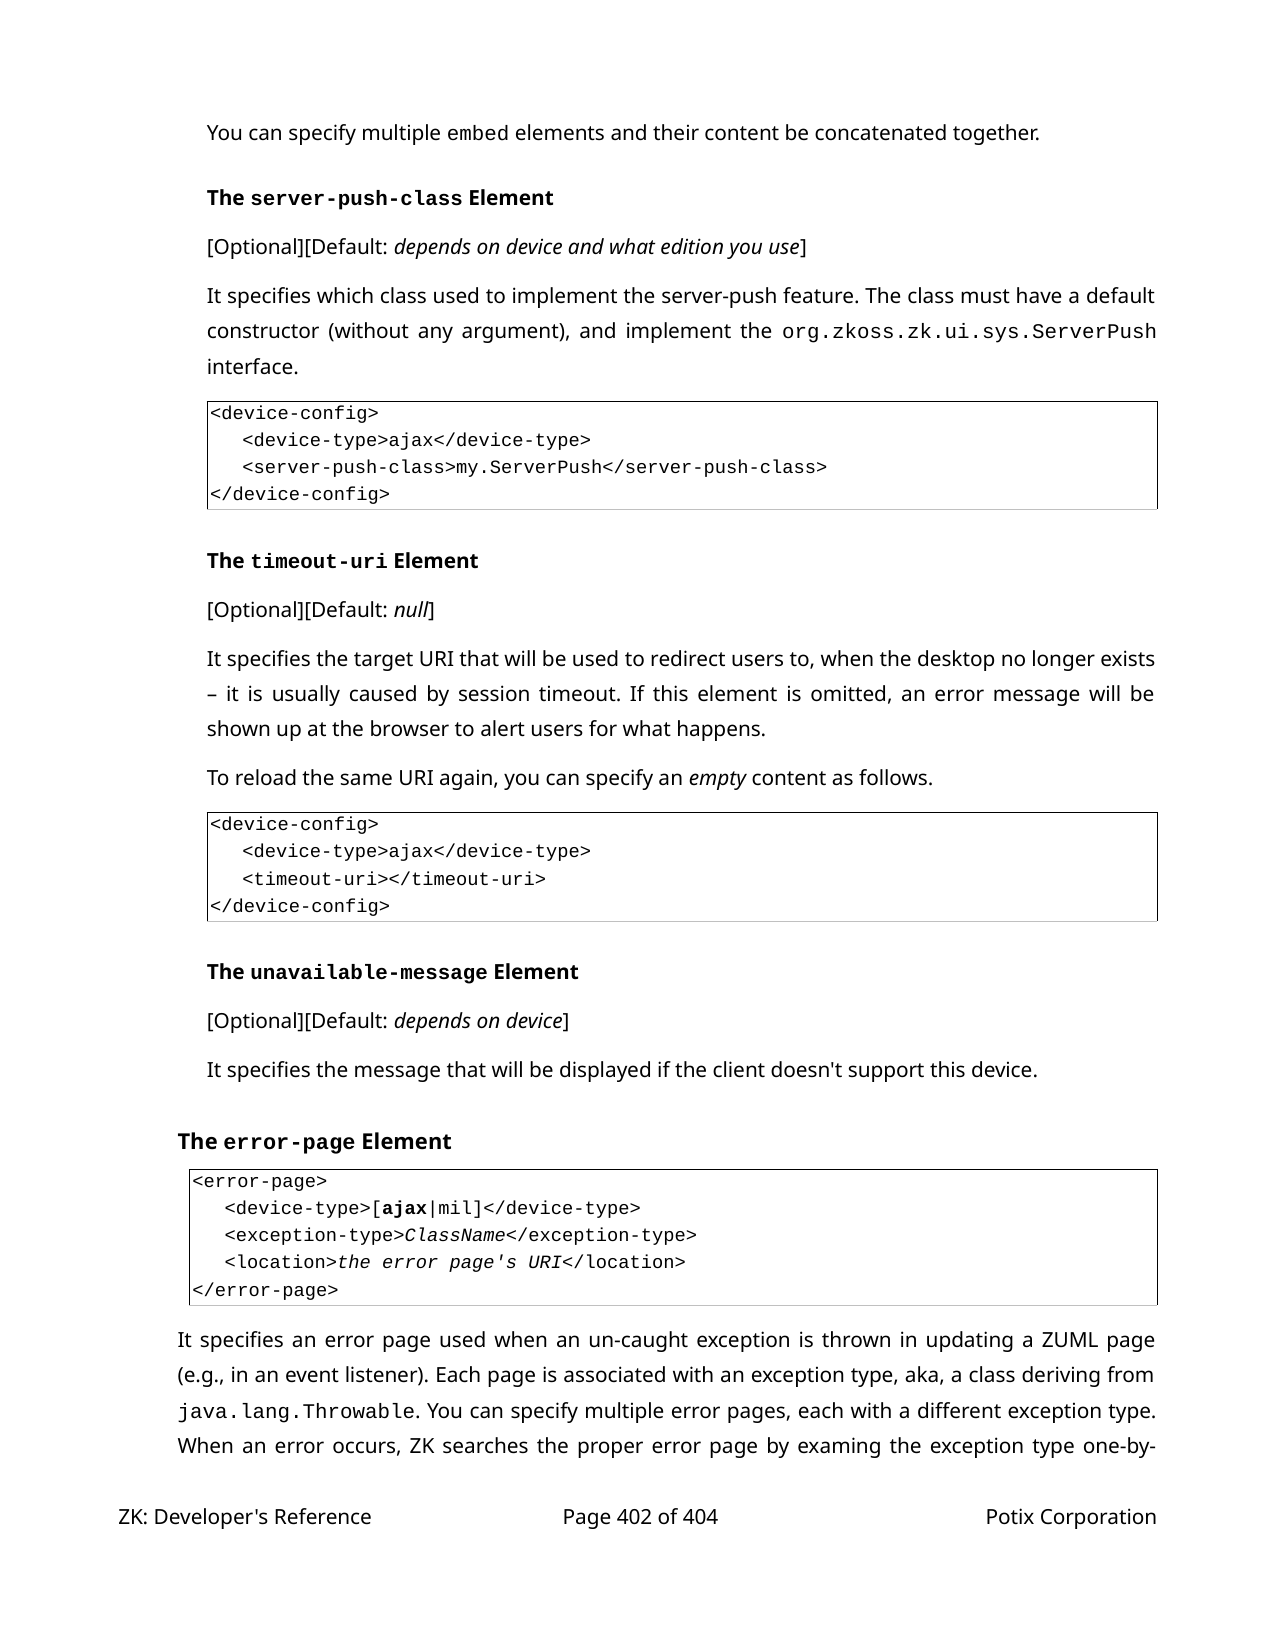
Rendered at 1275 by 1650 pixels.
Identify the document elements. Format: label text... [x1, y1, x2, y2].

text <timeout-uri></timeout-uri> [208, 866, 1157, 891]
text It specifies the target URI that will be used to redirect users to, when the desktop no longer exists – it is usually caused by session timeout. If this element is omitted, an error message will be shown up at the browser to alert users for what happens. [207, 644, 1157, 742]
text <device-type>[ajax|mil]</device-type> [190, 1196, 1157, 1220]
text [Optional][Default: depends on device] [207, 1007, 1157, 1035]
text <device-type>ajax</device-type> <server-push-class>my.ServerPush</server-push-class> [208, 428, 1157, 479]
text <location>the error page's URI</location> [190, 1250, 1157, 1274]
text <error-page> [190, 1170, 1157, 1193]
subtitle The unavailable-message Element [207, 957, 1157, 986]
text <device-config> [208, 813, 1157, 836]
text It specifies the message that will be displayed if the client doesn't support this device. [207, 1056, 1157, 1084]
text It specifies which class used to implement the server-push feature. The class must have a default constructor (without any argument), and implement the org.zkoss.zk.ui.sys.ServerPush interface. [207, 281, 1157, 380]
text <exception-type>ClassName</exception-type> [190, 1223, 1157, 1247]
text </device-config> [208, 893, 1157, 921]
text [Optional][Default: null] [207, 595, 1157, 623]
text </error-page> [190, 1277, 1157, 1305]
text It specifies an error page used when an un-caught exception is thrown in updating a ZUML page (e.g., in an event listener). Each page is associated with an exception type, aka, a class deriving from java.lang.Throwable. You can specify multiple error pages, each with a different exception type. When an error occurs, ZK searches the proper error page by examing the exception type one-by- [177, 1325, 1157, 1459]
subtitle The server-push-class Element [207, 183, 1157, 212]
text You can specify multiple embed elements and their content be concatenated together. [207, 118, 1157, 147]
subtitle The error-page Element [177, 1126, 1157, 1156]
text <device-config> [208, 402, 1157, 425]
text <device-type>ajax</device-type> [208, 839, 1157, 863]
text </device-config> [208, 482, 1157, 509]
subtitle The timeout-uri Element [207, 546, 1157, 574]
text To reload the same URI again, you can specify an empty content as follows. [207, 763, 1157, 791]
text [Optional][Default: depends on device and what edition you use] [207, 232, 1157, 261]
